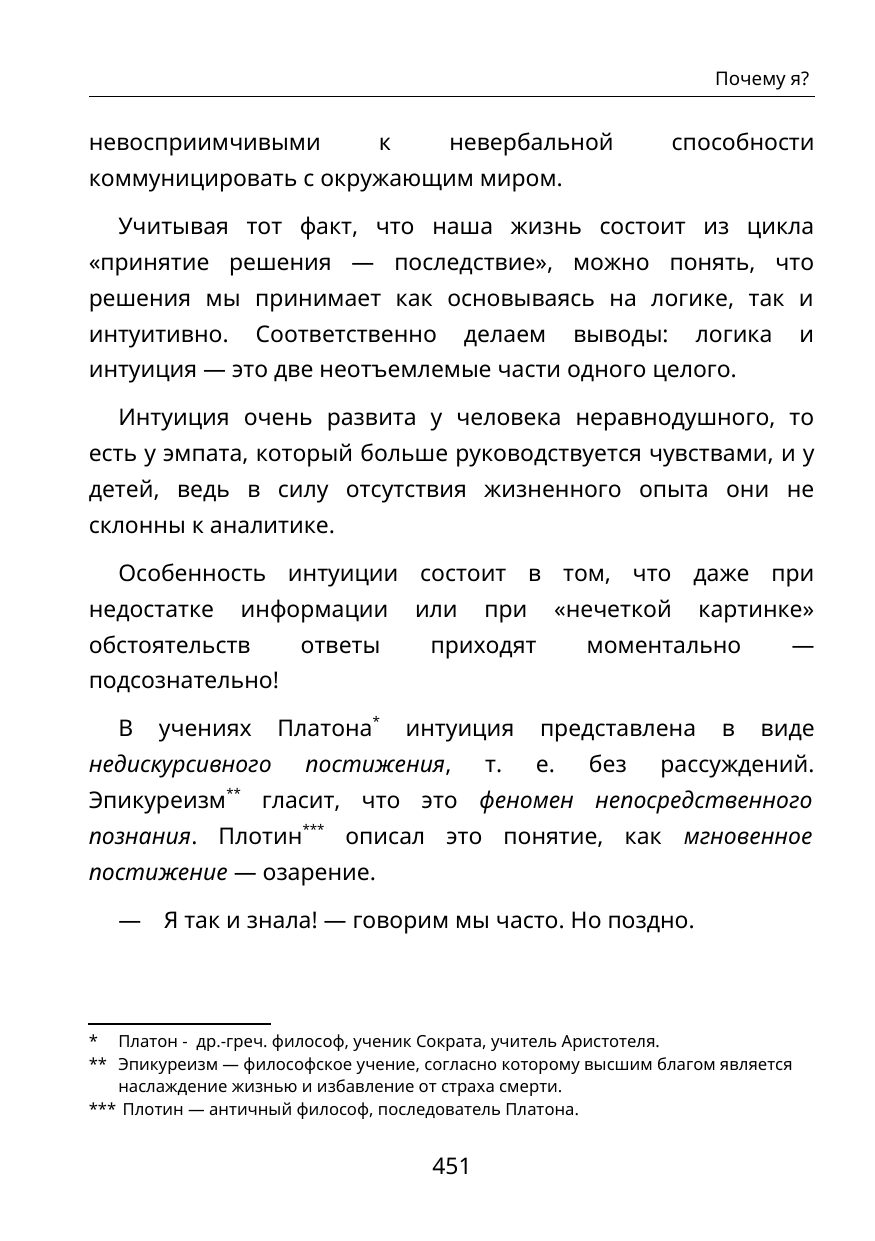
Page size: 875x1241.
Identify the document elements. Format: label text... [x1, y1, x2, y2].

text Особенность интуиции состоит в том, что даже при недостатке информации или при «нечеткой картинке» обстоятельств ответы приходят моментально — подсознательно! [88, 557, 815, 696]
text невосприимчивыми к невербальной способности коммуницировать с окружающим миром. [88, 126, 815, 193]
list Я так и знала! — говорим мы часто. Но поздно. [88, 904, 815, 935]
text В учениях Платона интуиция представлена в виде недискурсивного постижения, т. е. без рассуждений. Эпикуреизм гласит, что это феномен непосредственного познания. Плотин описал это понятие, как мгновенное постижение — озарение. [88, 712, 815, 887]
text Плотин — античный философ, последователь Платона. [88, 1098, 815, 1120]
text Учитывая тот факт, что наша жизнь состоит из цикла «принятие решения — последствие», можно понять, что решения мы принимает как основываясь на логике, так и интуитивно. Соответственно делаем выводы: логика и интуиция — это две неотъемлемые части одного целого. [88, 210, 815, 385]
text Эпикуреизм — философское учение, согласно которому высшим благом является наслаждение жизнью и избавление от страха смерти. [88, 1052, 815, 1098]
text Интуиция очень развита у человека неравнодушного, то есть у эмпата, который больше руководствуется чувствами, и у детей, ведь в силу отсутствия жизненного опыта они не склонны к аналитике. [88, 401, 815, 540]
text Платон - др.-греч. философ, ученик Сократа, учитель Аристотеля. [88, 1029, 815, 1052]
